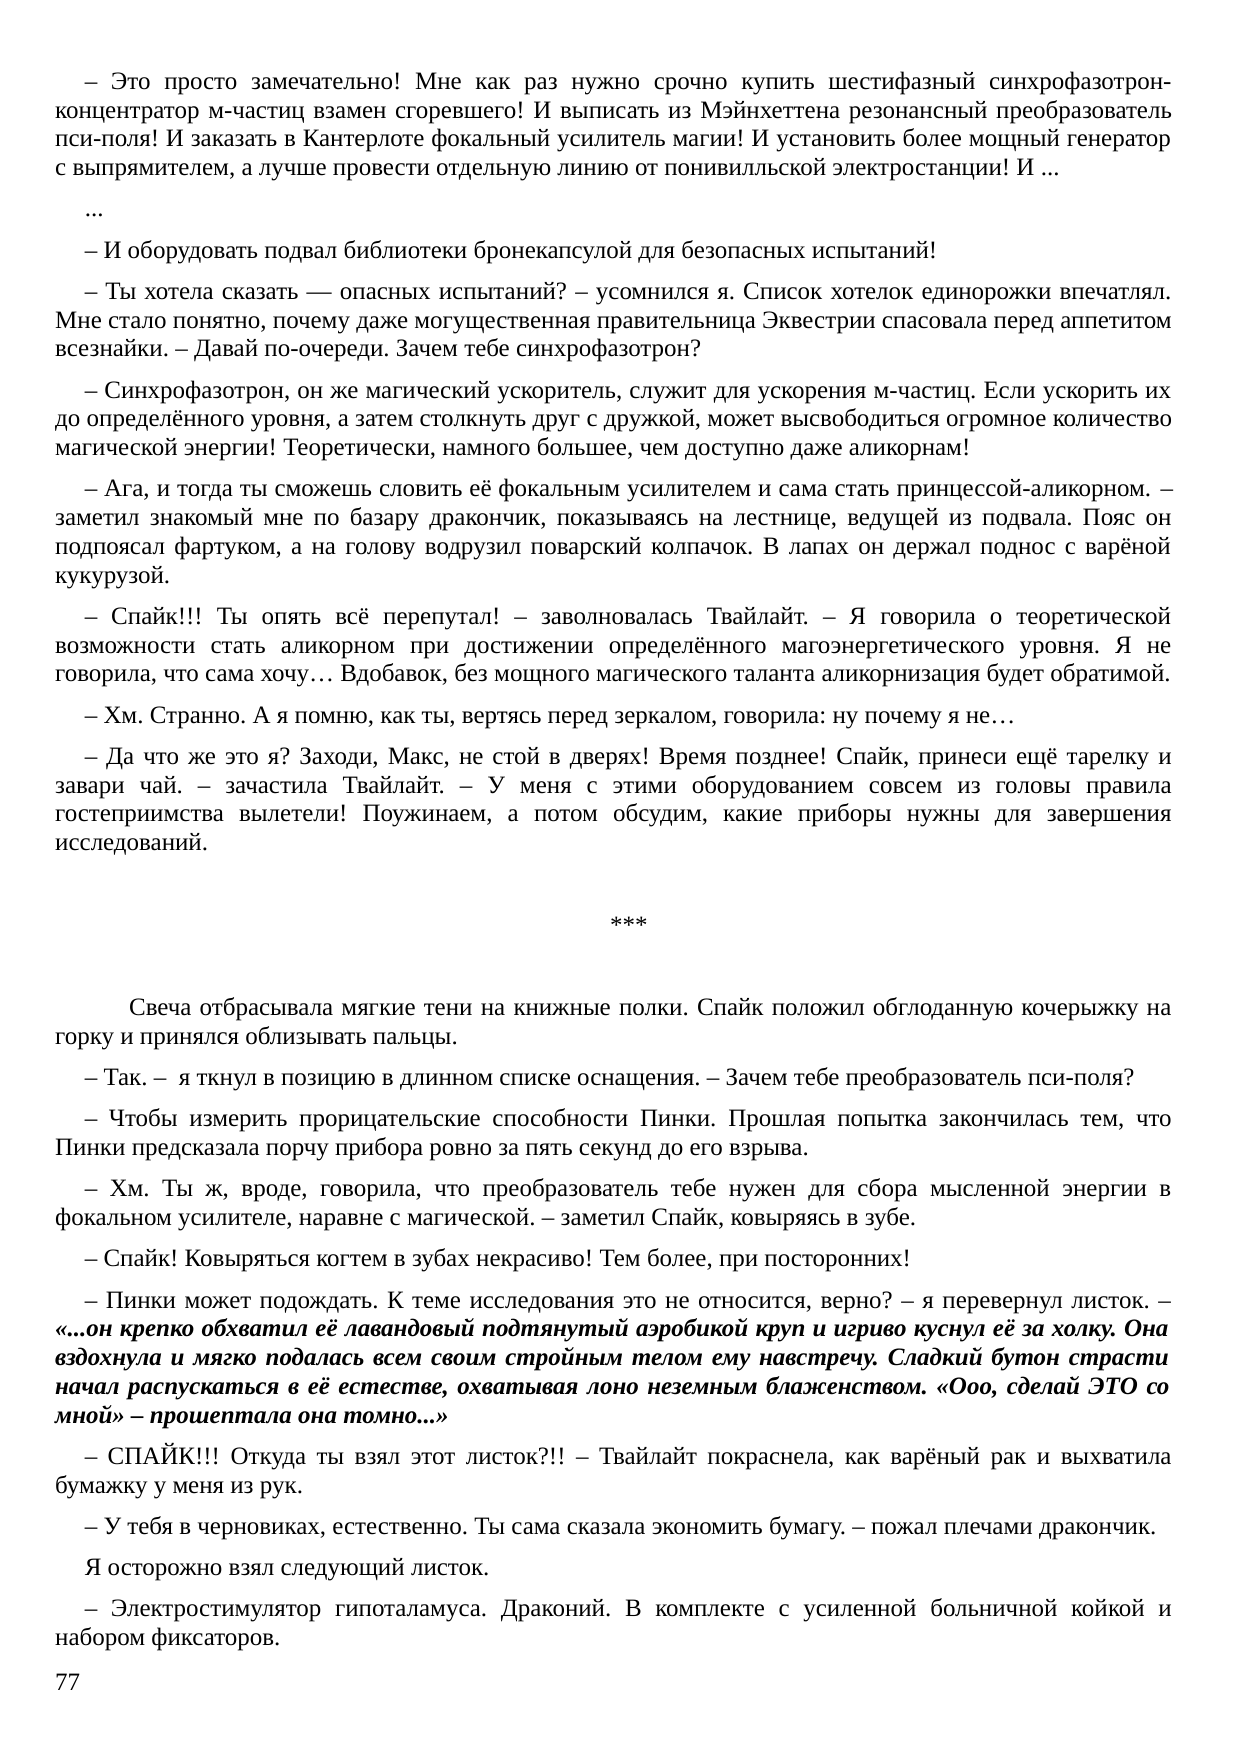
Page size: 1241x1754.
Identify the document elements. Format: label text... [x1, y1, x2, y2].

text – Спайк!!! Ты опять всё перепутал! – заволновалась Твайлайт. – Я говорила о теоретической возможности стать аликорном при достижении определённого магоэнергетического уровня. Я не говорила, что сама хочу… Вдобавок, без мощного магического таланта аликорнизация будет обратимой. [55, 601, 1173, 687]
text – Да что же это я? Заходи, Макс, не стой в дверях! Время позднее! Спайк, принеси ещё тарелку и завари чай. – зачастила Твайлайт. – У меня с этими оборудованием совсем из головы правила гостеприимства вылетели! Поужинаем, а потом обсудим, какие приборы нужны для завершения исследований. [55, 741, 1173, 856]
text – Хм. Странно. А я помню, как ты, вертясь перед зеркалом, говорила: ну почему я не… [55, 700, 1173, 728]
text Свеча отбрасывала мягкие тени на книжные полки. Спайк положил обглоданную кочерыжку на горку и принялся облизывать пальцы. [55, 992, 1173, 1050]
text Я осторожно взял следующий листок. [55, 1552, 1173, 1581]
text – СПАЙК!!! Откуда ты взял этот листок?!! – Твайлайт покраснела, как варёный рак и выхватила бумажку у меня из рук. [55, 1441, 1173, 1498]
text – Это просто замечательно! Мне как раз нужно срочно купить шестифазный синхрофазотрон-концентратор м-частиц взамен сгоревшего! И выписать из Мэйнхеттена резонансный преобразователь пси-поля! И заказать в Кантерлоте фокальный усилитель магии! И установить более мощный генератор с выпрямителем, а лучше провести отдельную линию от понивилльской электростанции! И ... [55, 66, 1173, 181]
text – Ты хотела сказать — опасных испытаний? – усомнился я. Список хотелок единорожки впечатлял. Мне стало понятно, почему даже могущественная правительница Эквестрии спасовала перед аппетитом всезнайки. – Давай по-очереди. Зачем тебе синхрофазотрон? [55, 276, 1173, 362]
text – И оборудовать подвал библиотеки бронекапсулой для безопасных испытаний! [55, 235, 1173, 263]
text – Ага, и тогда ты сможешь словить её фокальным усилителем и сама стать принцессой-аликорном. – заметил знакомый мне по базару дракончик, показываясь на лестнице, ведущей из подвала. Пояс он подпоясал фартуком, а на голову водрузил поварский колпачок. В лапах он держал поднос с варёной кукурузой. [55, 473, 1173, 588]
text *** [55, 910, 1173, 938]
text ... [55, 193, 1173, 222]
text – Спайк! Ковыряться когтем в зубах некрасиво! Тем более, при посторонних! [55, 1243, 1173, 1272]
text – Так. – я ткнул в позицию в длинном списке оснащения. – Зачем тебе преобразователь пси-поля? [55, 1062, 1173, 1091]
text – Синхрофазотрон, он же магический ускоритель, служит для ускорения м-частиц. Если ускорить их до определённого уровня, а затем столкнуть друг с дружкой, может высвободиться огромное количество магической энергии! Теоретически, намного большее, чем доступно даже аликорнам! [55, 375, 1173, 461]
text – Электростимулятор гипоталамуса. Драконий. В комплекте с усиленной больничной койкой и набором фиксаторов. [55, 1593, 1173, 1651]
text – Пинки может подождать. К теме исследования это не относится, верно? – я перевернул листок. – «...он крепко обхватил её лавандовый подтянутый аэробикой круп и игриво куснул её за холку. Она вздохнула и мягко подалась всем своим стройным телом ему навстречу. Сладкий бутон страсти начал распускаться в её естестве, охватывая лоно неземным блаженством. «Ооо, сделай ЭТО со мной» – прошептала она томно...» [55, 1285, 1173, 1428]
text – Хм. Ты ж, вроде, говорила, что преобразователь тебе нужен для сбора мысленной энергии в фокальном усилителе, наравне с магической. – заметил Спайк, ковыряясь в зубе. [55, 1173, 1173, 1231]
text – У тебя в черновиках, естественно. Ты сама сказала экономить бумагу. – пожал плечами дракончик. [55, 1511, 1173, 1540]
text – Чтобы измерить прорицательские способности Пинки. Прошлая попытка закончилась тем, что Пинки предсказала порчу прибора ровно за пять секунд до его взрыва. [55, 1103, 1173, 1161]
